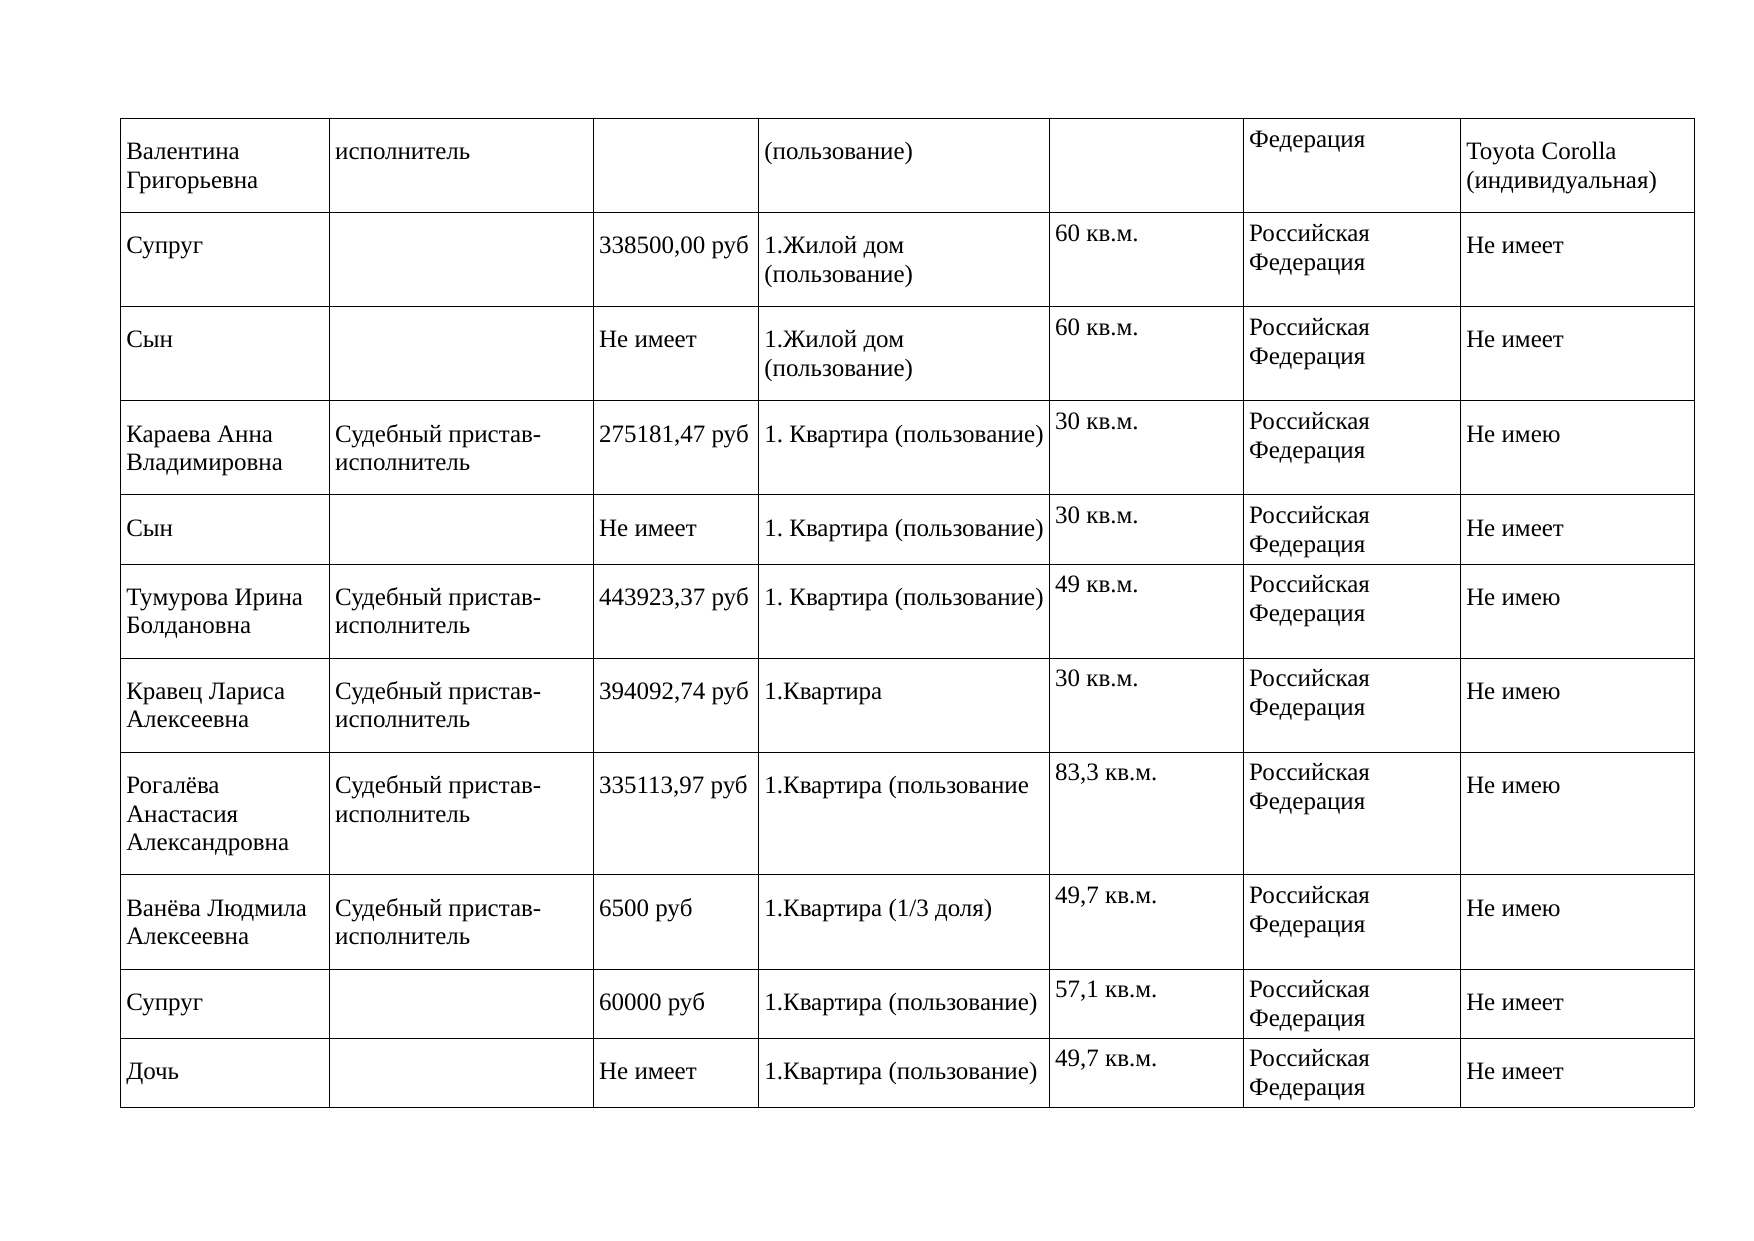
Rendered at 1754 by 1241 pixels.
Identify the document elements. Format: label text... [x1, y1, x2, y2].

table_cell 60 кв.м. [1050, 213, 1243, 306]
table_cell [330, 495, 593, 563]
table_cell Рогалёва Анастасия Александровна [121, 753, 329, 874]
table_cell Российская Федерация [1244, 1039, 1460, 1107]
table_cell 60000 руб [594, 970, 758, 1037]
table_cell Не имею [1461, 753, 1694, 874]
table_cell Судебный пристав-исполнитель [330, 659, 593, 752]
table_cell Не имеет [594, 1039, 758, 1107]
table_cell 335113,97 руб [594, 753, 758, 874]
table_cell [594, 119, 758, 212]
table_cell Российская Федерация [1244, 659, 1460, 752]
table_cell 1. Квартира (пользование) [759, 565, 1049, 657]
table_cell 83,3 кв.м. [1050, 753, 1243, 874]
table_cell Тумурова Ирина Болдановна [121, 565, 329, 657]
table_cell 1.Жилой дом (пользование) [759, 307, 1049, 400]
table_cell Не имею [1461, 401, 1694, 494]
table_cell Не имеет [1461, 495, 1694, 563]
table_cell Российская Федерация [1244, 875, 1460, 968]
table_cell 394092,74 руб [594, 659, 758, 752]
table_cell 1.Жилой дом (пользование) [759, 213, 1049, 306]
table_cell [330, 1039, 593, 1107]
table_cell Сын [121, 495, 329, 563]
table_cell 1. Квартира (пользование) [759, 401, 1049, 494]
table_cell 1.Квартира [759, 659, 1049, 752]
table_cell 1.Квартира (пользование) [759, 1039, 1049, 1107]
table_cell 1.Квартира (1/3 доля) [759, 875, 1049, 968]
table_cell Супруг [121, 213, 329, 306]
table_cell Toyota Corolla (индивидуальная) [1461, 119, 1694, 212]
table_cell Дочь [121, 1039, 329, 1107]
table_cell Судебный пристав-исполнитель [330, 401, 593, 494]
table_cell Федерация [1244, 119, 1460, 212]
table_cell 338500,00 руб [594, 213, 758, 306]
table_cell Валентина Григорьевна [121, 119, 329, 212]
table_cell 30 кв.м. [1050, 401, 1243, 494]
table_cell Российская Федерация [1244, 970, 1460, 1037]
table_cell (пользование) [759, 119, 1049, 212]
table_cell 443923,37 руб [594, 565, 758, 657]
table_cell 1.Квартира (пользование [759, 753, 1049, 874]
table_cell Не имеет [594, 495, 758, 563]
table_cell Российская Федерация [1244, 565, 1460, 657]
table_cell 49,7 кв.м. [1050, 1039, 1243, 1107]
table_cell 1. Квартира (пользование) [759, 495, 1049, 563]
table_cell Российская Федерация [1244, 307, 1460, 400]
table_cell Не имею [1461, 565, 1694, 657]
table_cell 60 кв.м. [1050, 307, 1243, 400]
table_cell 49 кв.м. [1050, 565, 1243, 657]
table_cell 57,1 кв.м. [1050, 970, 1243, 1037]
table_cell 30 кв.м. [1050, 659, 1243, 752]
table_cell 30 кв.м. [1050, 495, 1243, 563]
table_cell Судебный пристав-исполнитель [330, 565, 593, 657]
table_cell [330, 970, 593, 1037]
table_cell Российская Федерация [1244, 213, 1460, 306]
table_cell Не имею [1461, 659, 1694, 752]
table_cell 6500 руб [594, 875, 758, 968]
table_cell Не имеет [1461, 307, 1694, 400]
table_cell Судебный пристав-исполнитель [330, 875, 593, 968]
table_cell Кравец Лариса Алексеевна [121, 659, 329, 752]
table_cell Караева Анна Владимировна [121, 401, 329, 494]
table_cell Не имею [1461, 875, 1694, 968]
table_cell Не имеет [1461, 213, 1694, 306]
table_cell Сын [121, 307, 329, 400]
table_cell 1.Квартира (пользование) [759, 970, 1049, 1037]
table_cell Не имеет [594, 307, 758, 400]
table_cell Супруг [121, 970, 329, 1037]
table_cell Судебный пристав-исполнитель [330, 753, 593, 874]
table_cell [1050, 119, 1243, 212]
table_cell Не имеет [1461, 1039, 1694, 1107]
table_cell Российская Федерация [1244, 753, 1460, 874]
table_cell Российская Федерация [1244, 495, 1460, 563]
table_cell исполнитель [330, 119, 593, 212]
table_cell Российская Федерация [1244, 401, 1460, 494]
table_cell 49,7 кв.м. [1050, 875, 1243, 968]
table_cell [330, 213, 593, 306]
table_cell Ванёва Людмила Алексеевна [121, 875, 329, 968]
table_cell Не имеет [1461, 970, 1694, 1037]
table_cell [330, 307, 593, 400]
table_cell 275181,47 руб [594, 401, 758, 494]
